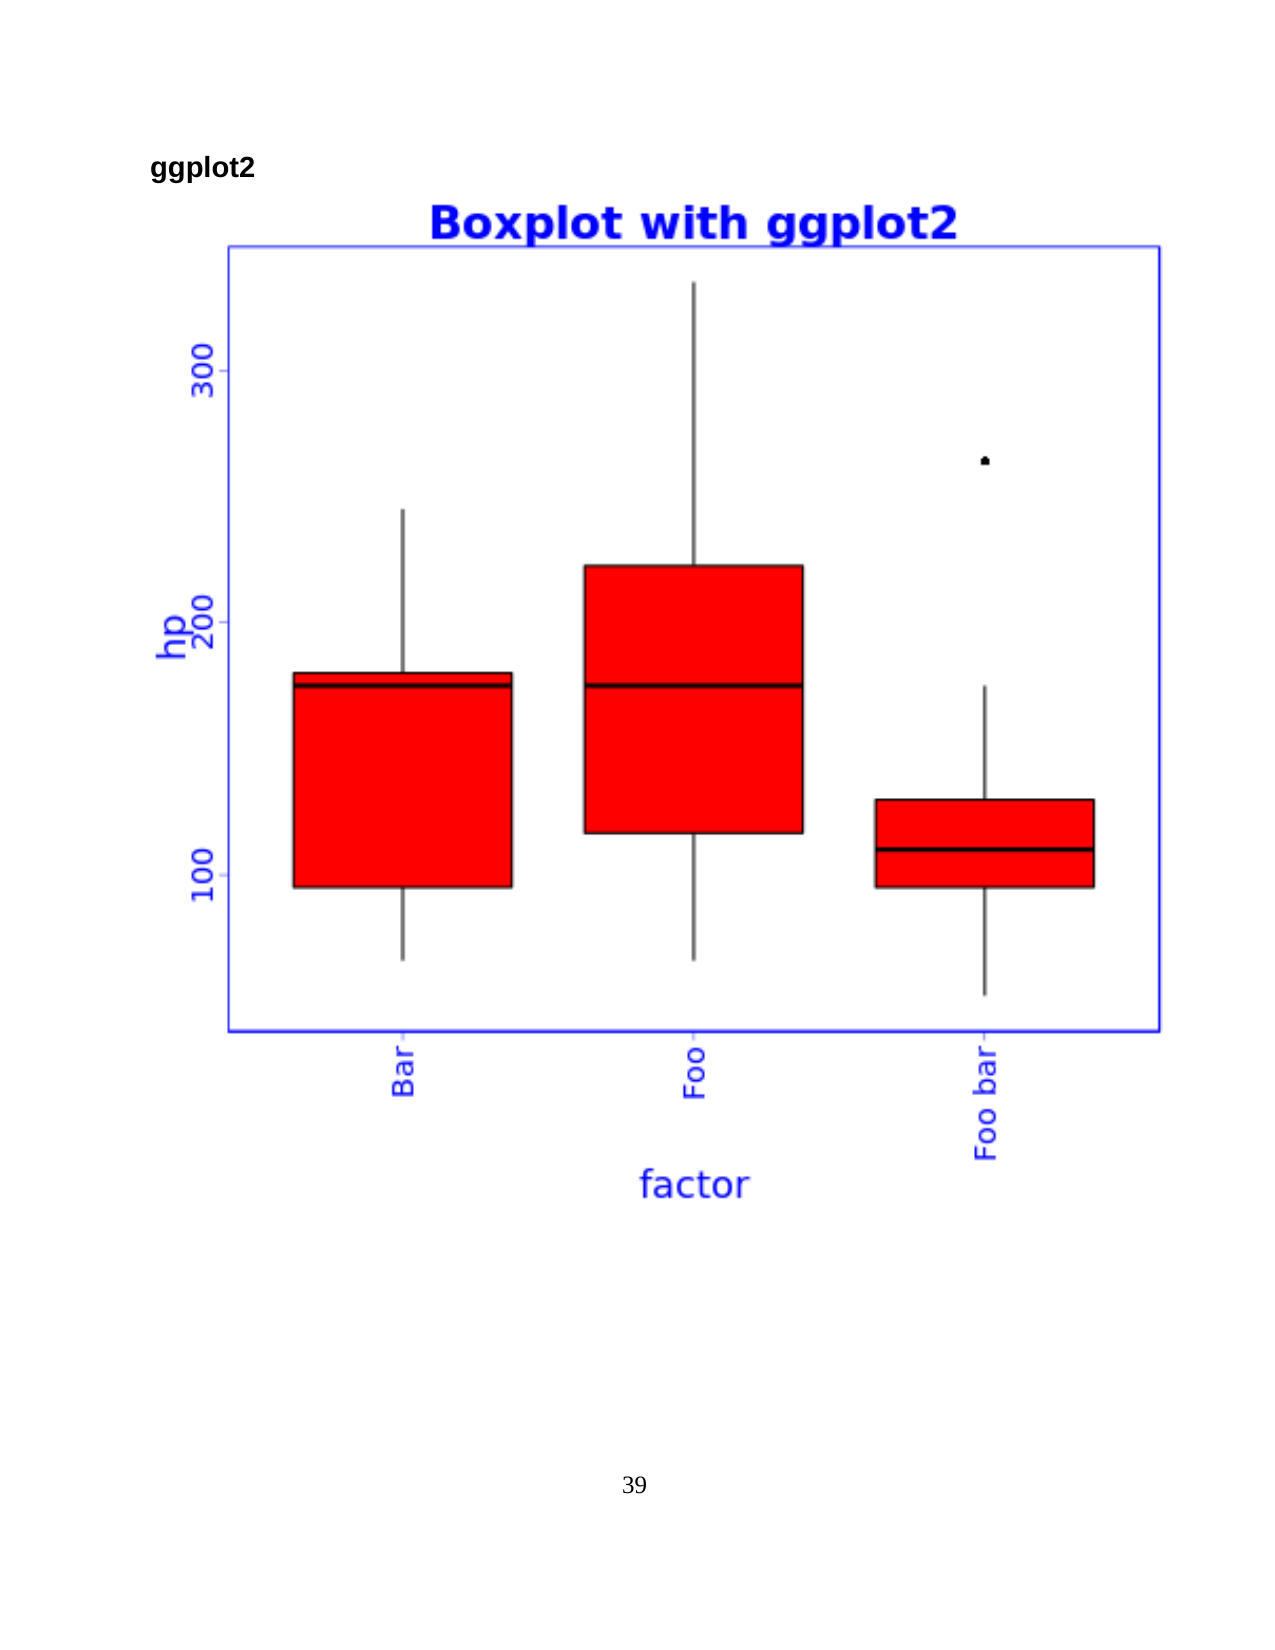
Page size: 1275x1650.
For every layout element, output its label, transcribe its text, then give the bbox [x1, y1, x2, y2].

picture [150, 196, 1163, 1209]
subtitle ggplot2 [150, 150, 1125, 183]
